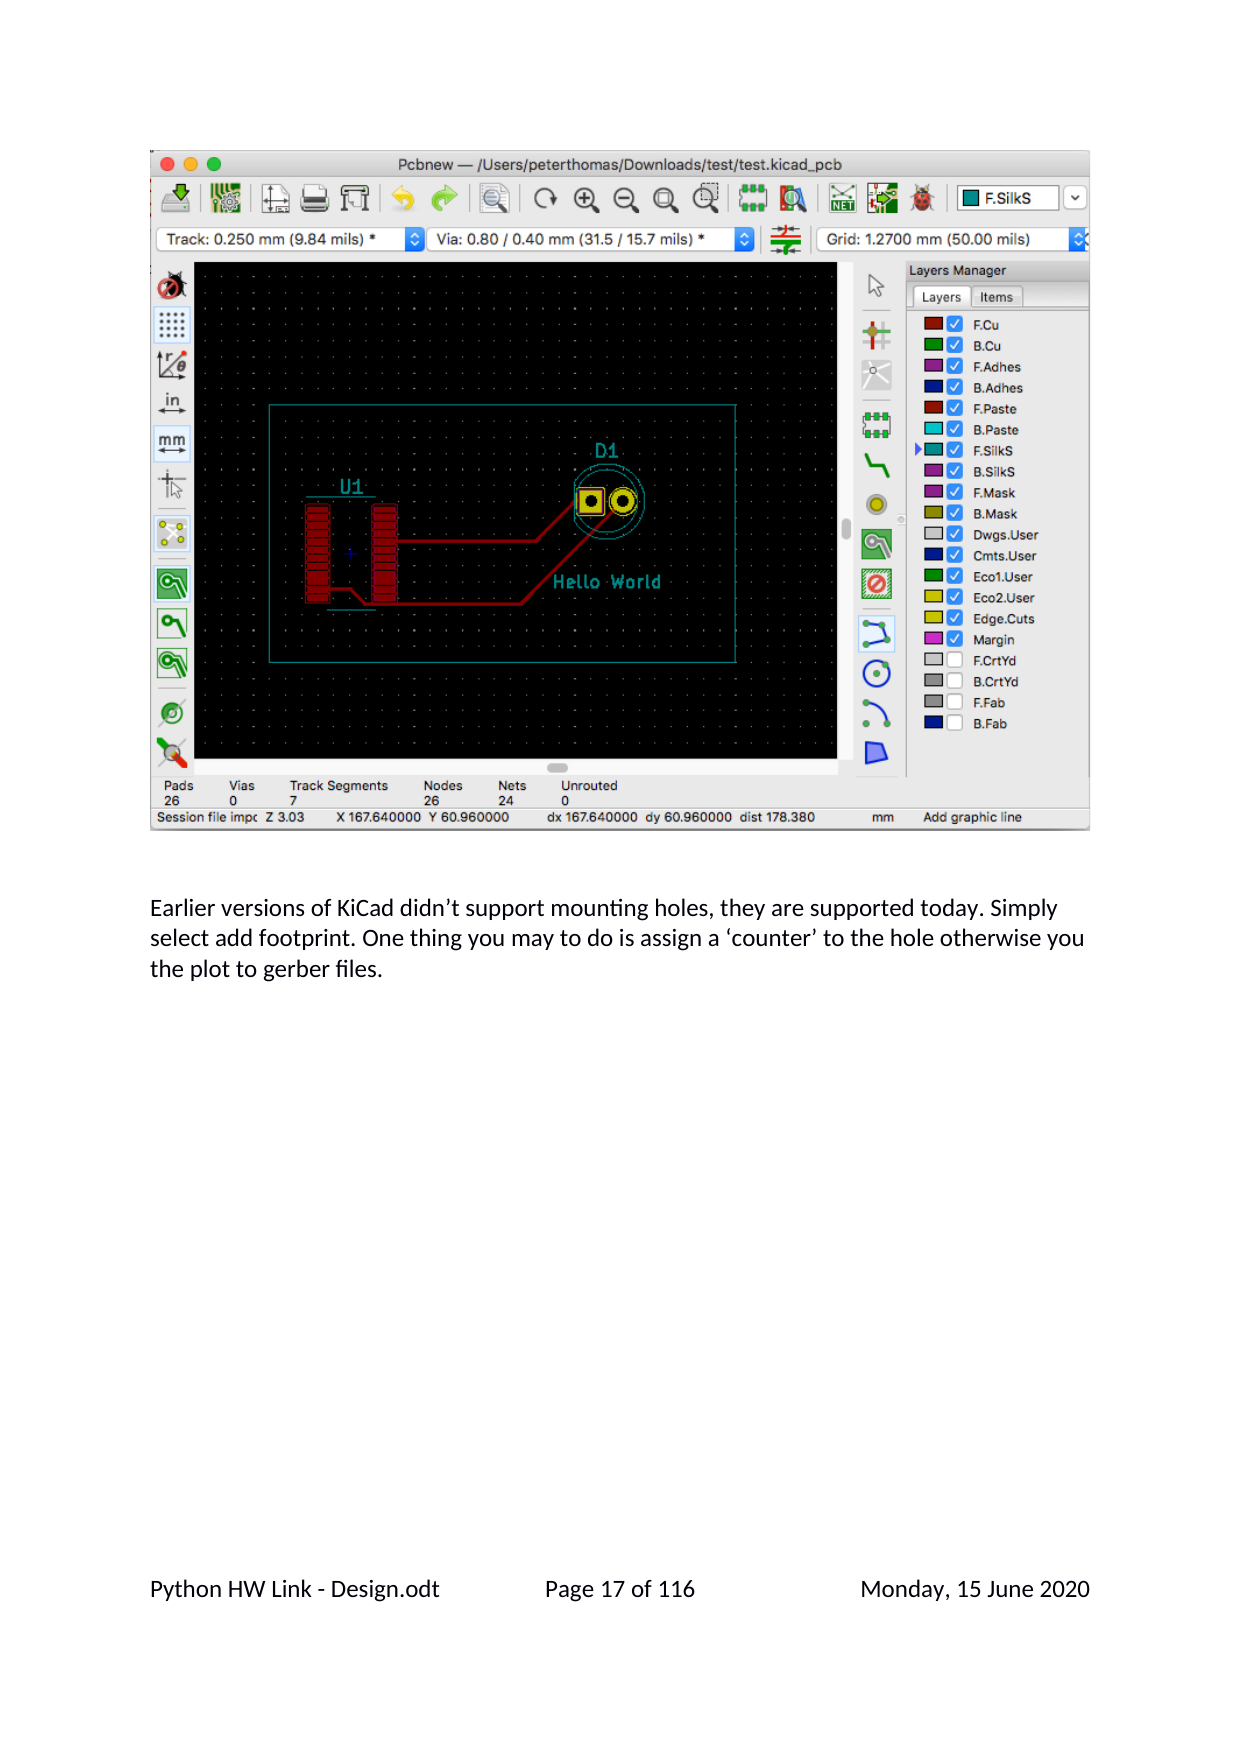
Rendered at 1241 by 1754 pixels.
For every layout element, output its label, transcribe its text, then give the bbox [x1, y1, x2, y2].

text Earlier versions of KiCad didn’t support mounting holes, they are supported today. Simply select add footprint. One thing you may to do is assign a ‘counter’ to the hole otherwise you the plot to gerber files. [150, 892, 1090, 983]
picture [150, 150, 1091, 831]
